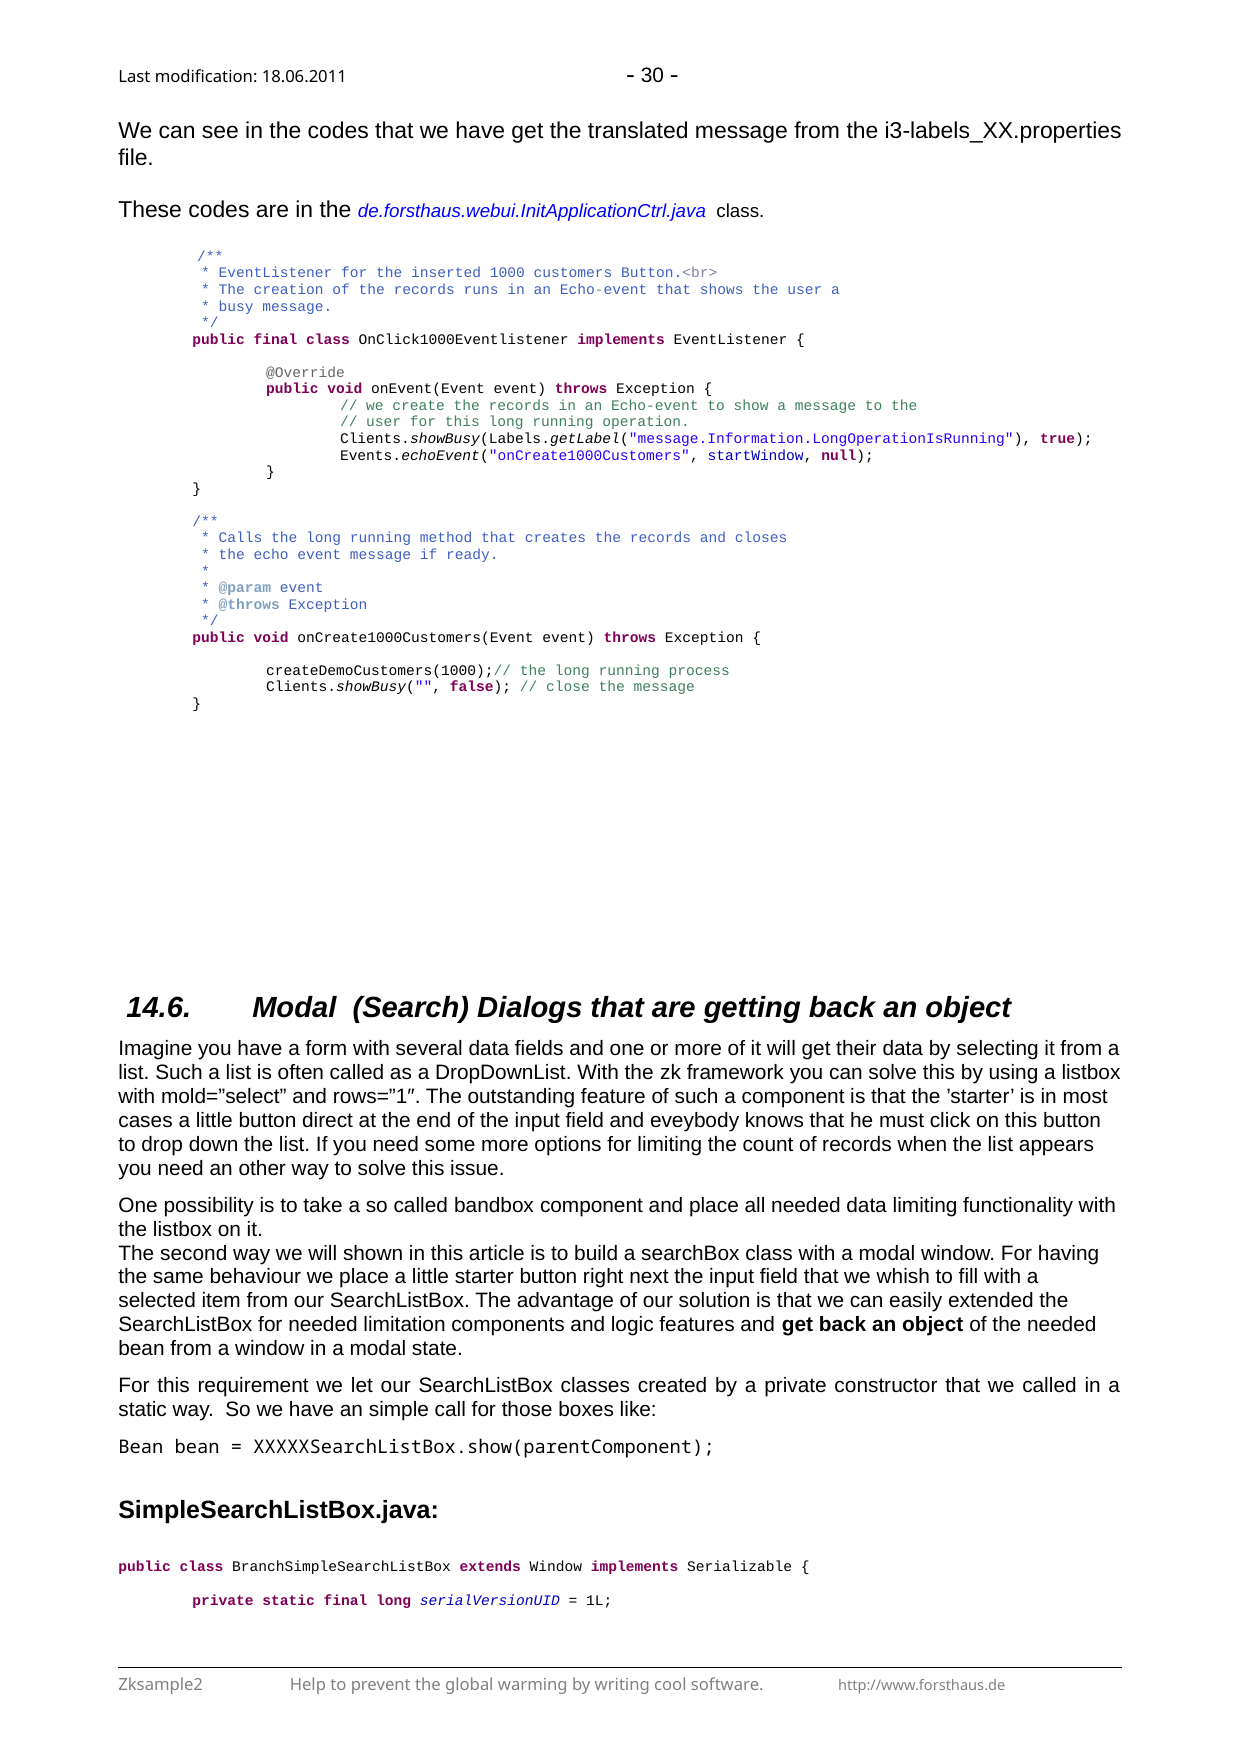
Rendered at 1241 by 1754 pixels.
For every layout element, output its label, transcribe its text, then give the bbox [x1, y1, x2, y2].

text * The creation of the records runs in an Echo-event that shows the user a [118, 282, 1122, 299]
text The second way we will shown in this article is to build a searchBox class with a modal window. For having the same behaviour we place a little starter button right next the input field that we whish to fill with a selected item from our SearchListBox. The advantage of our solution is that we can easily extended the SearchListBox for needed limitation components and logic features and get back an object of the needed bean from a window in a modal state. [118, 1240, 1122, 1360]
text These codes are in the de.forsthaus.webui.InitApplicationCtrl.java class. [118, 196, 1122, 223]
text * EventListener for the inserted 1000 customers Button.<br> [118, 266, 1122, 282]
text public void onEvent(Event event) throws Exception { [118, 382, 1122, 398]
text * busy message. [118, 299, 1122, 315]
text /** [118, 249, 1122, 266]
text * @throws Exception [118, 597, 1122, 613]
text /** [118, 514, 1122, 531]
text Events.echoEvent("onCreate1000Customers", startWindow, null); [118, 448, 1122, 464]
text Imagine you have a form with several data fields and one or more of it will get their data by selecting it from a list. Such a list is often called as a DropDownList. With the zk framework you can solve this by using a listbox with mold=”select” and rows=”1″. The outstanding feature of such a component is that the ’starter’ is in most cases a little button direct at the end of the input field and eveybody knows that he must click on this button to drop down the list. If you need some more options for limiting the count of records when the list appears you need an other way to solve this issue. [118, 1036, 1122, 1180]
text */ [118, 613, 1122, 630]
text } [118, 481, 1122, 497]
subtitle Modal (Search) Dialogs that are getting back an object [118, 990, 1122, 1024]
text * the echo event message if ready. [118, 547, 1122, 564]
text */ [118, 315, 1122, 332]
text createDemoCustomers(1000);// the long running process [118, 663, 1122, 680]
text } [118, 464, 1122, 481]
text public final class OnClick1000Eventlistener implements EventListener { [118, 332, 1122, 348]
text SimpleSearchListBox.java: [118, 1495, 1122, 1524]
text public void onCreate1000Customers(Event event) throws Exception { [118, 630, 1122, 647]
text // user for this long running operation. [118, 415, 1122, 431]
text Clients.showBusy("", false); // close the message [118, 680, 1122, 696]
text * Calls the long running method that creates the records and closes [118, 531, 1122, 547]
text Bean bean = XXXXXSearchListBox.show(parentComponent); [118, 1433, 1122, 1459]
text // we create the records in an Echo-event to show a message to the [118, 398, 1122, 415]
text private static final long serialVersionUID = 1L; [118, 1593, 1122, 1609]
text * [118, 564, 1122, 580]
text } [118, 696, 1122, 713]
text Clients.showBusy(Labels.getLabel("message.Information.LongOperationIsRunning"), true); [118, 431, 1122, 448]
text * @param event [118, 580, 1122, 597]
text One possibility is to take a so called bandbox component and place all needed data limiting functionality with the listbox on it. [118, 1192, 1122, 1240]
text We can see in the codes that we have get the translated message from the i3-labels_XX.properties file. [118, 117, 1122, 170]
text public class BranchSimpleSearchListBox extends Window implements Serializable { [118, 1560, 1122, 1576]
text For this requirement we let our SearchListBox classes created by a private constructor that we called in a static way. So we have an simple call for those boxes like: [118, 1373, 1122, 1421]
text @Override [118, 365, 1122, 382]
